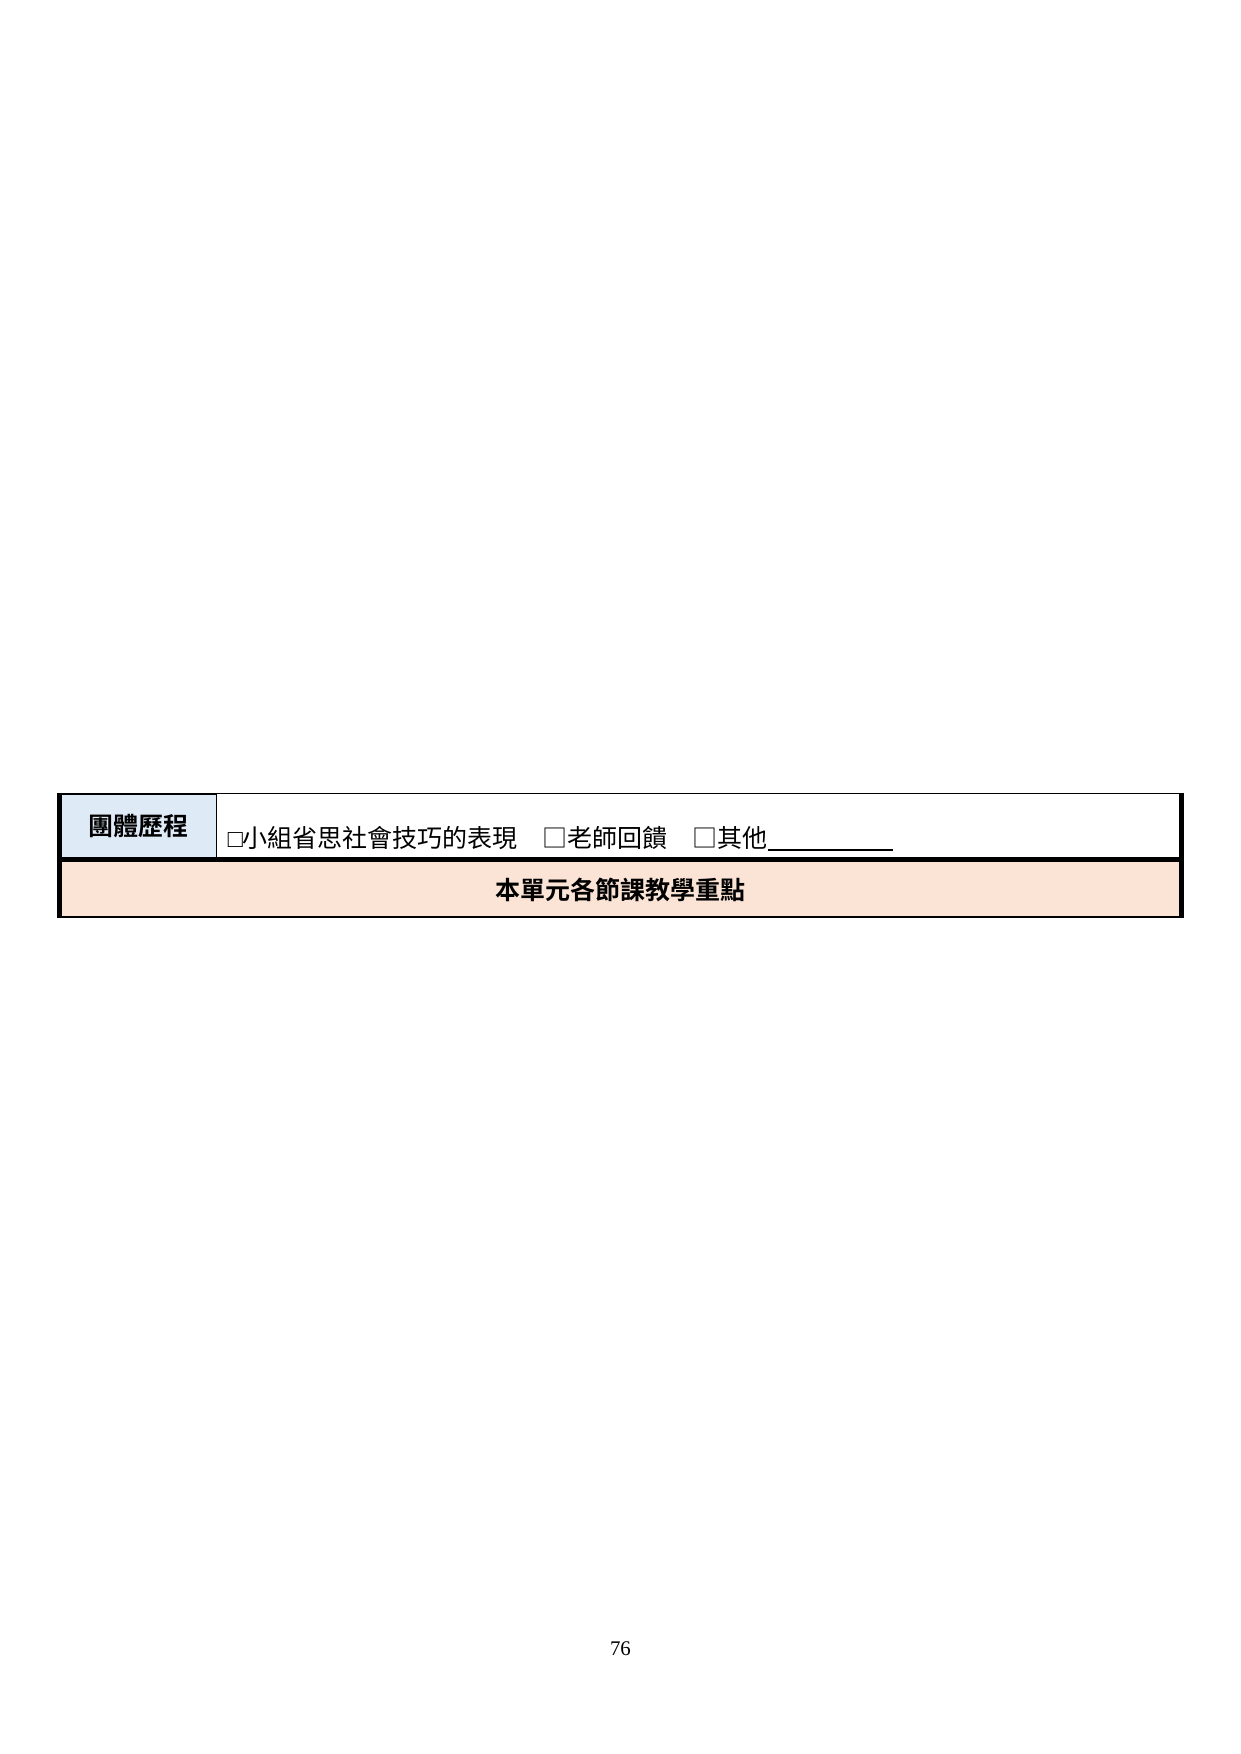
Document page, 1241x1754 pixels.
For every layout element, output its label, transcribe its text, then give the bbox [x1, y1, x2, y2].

table_cell 團體歷程 [62, 795, 216, 857]
table_cell 本單元各節課教學重點 [62, 862, 1179, 916]
table_cell □小組省思社會技巧的表現 □老師回饋 □其他 請說明) [217, 794, 1179, 857]
